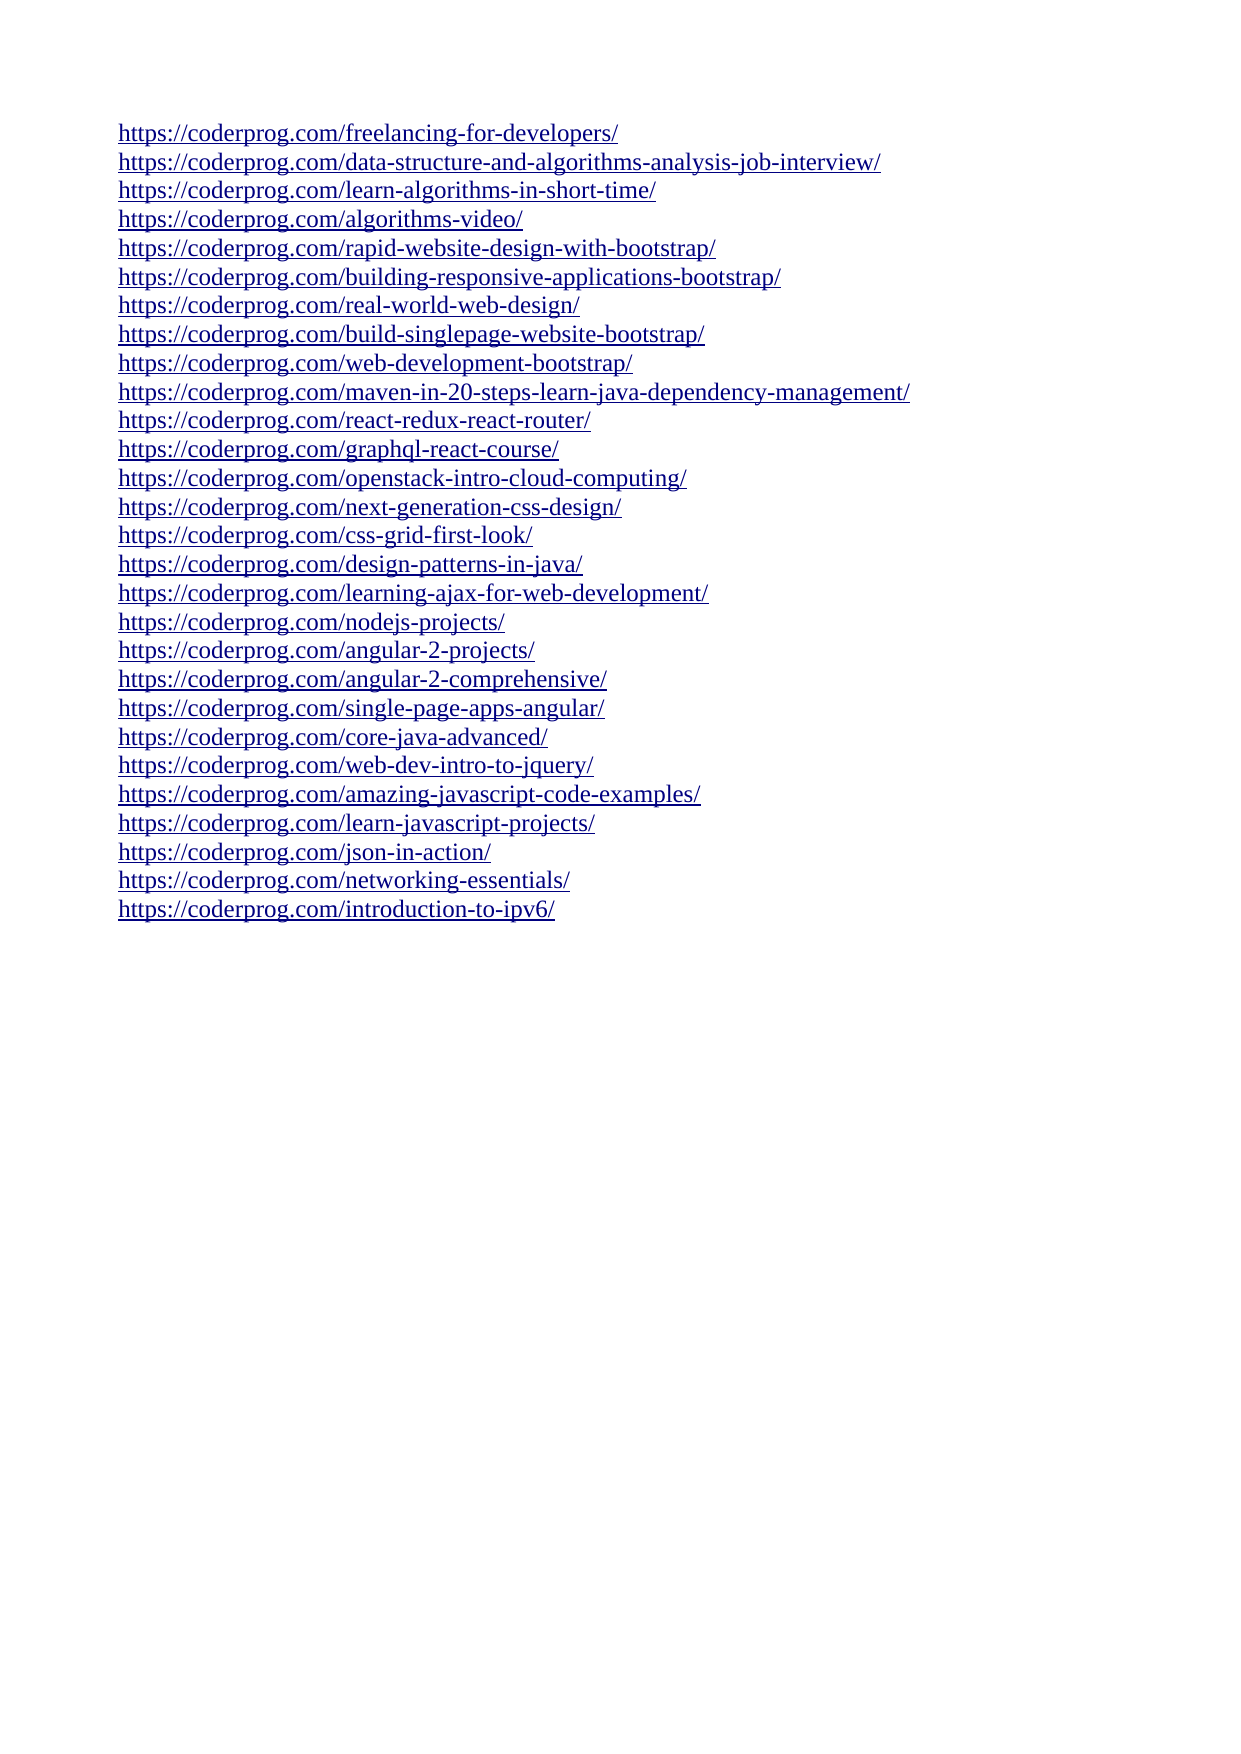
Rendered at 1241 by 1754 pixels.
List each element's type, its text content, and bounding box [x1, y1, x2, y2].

text https://coderprog.com/web-dev-intro-to-jquery/ [118, 751, 1122, 779]
text https://coderprog.com/design-patterns-in-java/ [118, 549, 1122, 578]
text https://coderprog.com/rapid-website-design-with-bootstrap/ [118, 233, 1122, 262]
text https://coderprog.com/angular-2-projects/ [118, 636, 1122, 664]
text https://coderprog.com/data-structure-and-algorithms-analysis-job-interview/ [118, 147, 1122, 176]
text https://coderprog.com/react-redux-react-router/ [118, 406, 1122, 434]
text https://coderprog.com/nodejs-projects/ [118, 607, 1122, 636]
text https://coderprog.com/next-generation-css-design/ [118, 492, 1122, 521]
text https://coderprog.com/graphql-react-course/ [118, 434, 1122, 463]
text https://coderprog.com/learn-javascript-projects/ [118, 808, 1122, 837]
text https://coderprog.com/css-grid-first-look/ [118, 521, 1122, 549]
text https://coderprog.com/learn-algorithms-in-short-time/ [118, 176, 1122, 204]
text https://coderprog.com/maven-in-20-steps-learn-java-dependency-management/ [118, 377, 1122, 406]
text https://coderprog.com/algorithms-video/ [118, 204, 1122, 233]
text https://coderprog.com/real-world-web-design/ [118, 291, 1122, 319]
text https://coderprog.com/networking-essentials/ [118, 866, 1122, 894]
text https://coderprog.com/learning-ajax-for-web-development/ [118, 578, 1122, 607]
text https://coderprog.com/core-java-advanced/ [118, 722, 1122, 751]
text https://coderprog.com/single-page-apps-angular/ [118, 693, 1122, 722]
text https://coderprog.com/amazing-javascript-code-examples/ [118, 779, 1122, 808]
text https://coderprog.com/angular-2-comprehensive/ [118, 664, 1122, 693]
text https://coderprog.com/openstack-intro-cloud-computing/ [118, 463, 1122, 492]
text https://coderprog.com/introduction-to-ipv6/ [118, 894, 1122, 923]
text https://coderprog.com/build-singlepage-website-bootstrap/ [118, 319, 1122, 348]
text https://coderprog.com/freelancing-for-developers/ [118, 118, 1122, 147]
text https://coderprog.com/json-in-action/ [118, 837, 1122, 866]
text https://coderprog.com/web-development-bootstrap/ [118, 348, 1122, 377]
text https://coderprog.com/building-responsive-applications-bootstrap/ [118, 262, 1122, 291]
